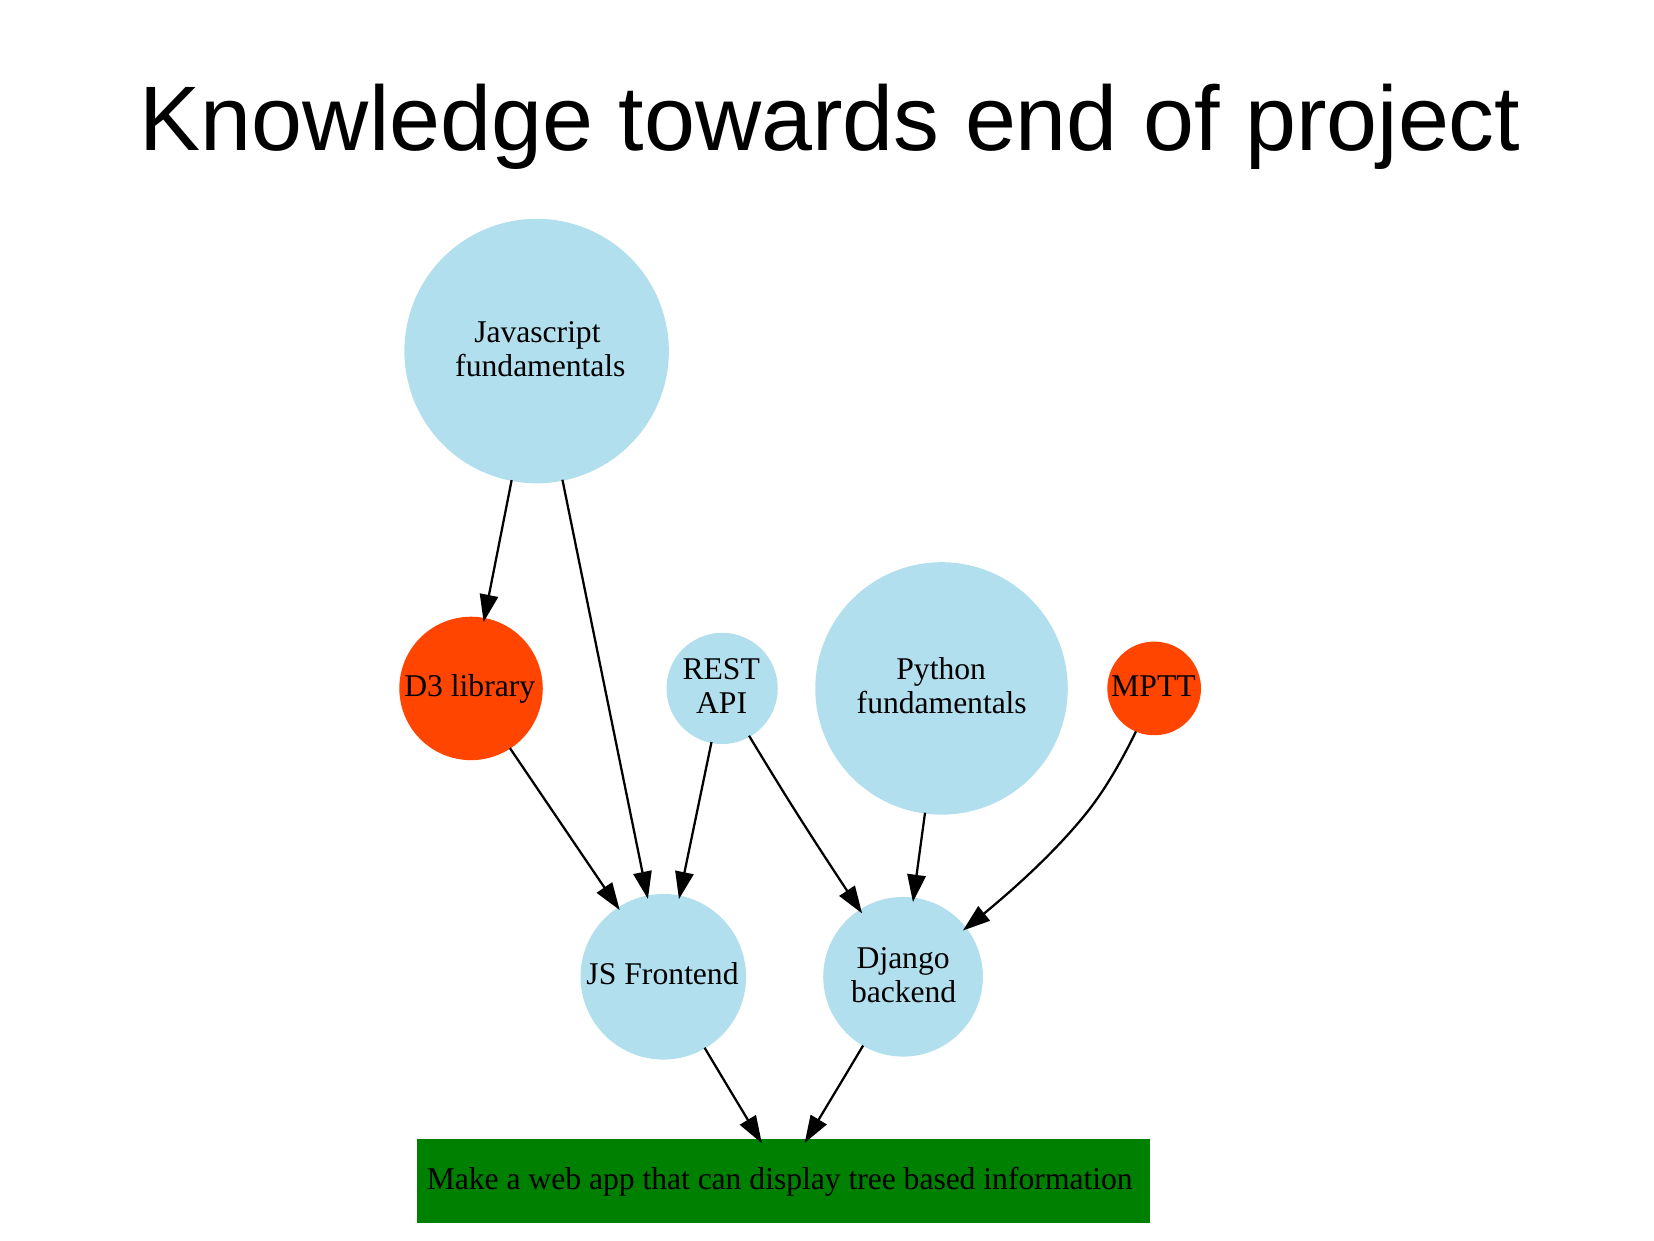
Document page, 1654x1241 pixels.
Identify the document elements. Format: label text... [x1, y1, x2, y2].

title Knowledge towards end of project [86, 15, 1576, 223]
picture [390, 210, 1211, 1232]
